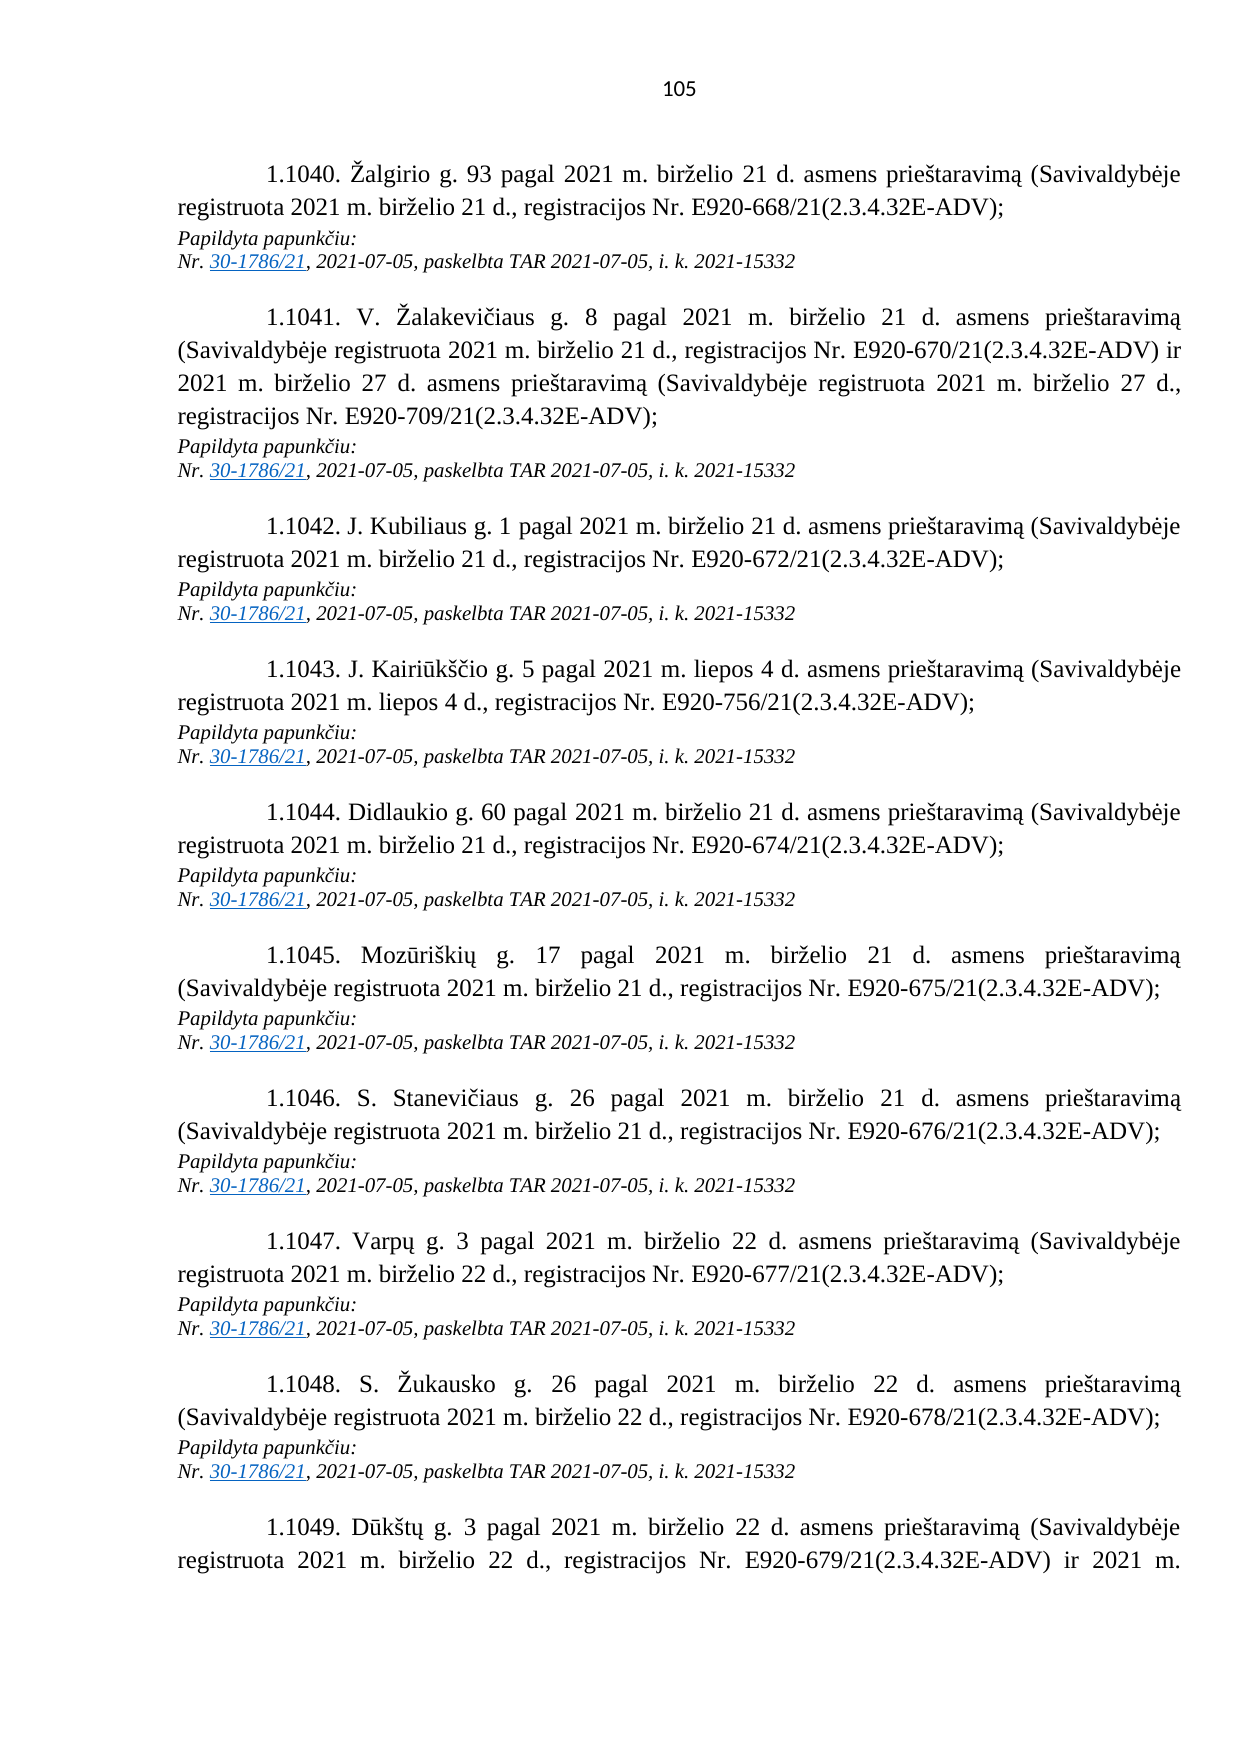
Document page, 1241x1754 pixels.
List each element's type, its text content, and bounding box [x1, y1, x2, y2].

text Nr. 30-1786/21, 2021-07-05, paskelbta TAR 2021-07-05, i. k. 2021-15332 [177, 458, 1181, 482]
text Nr. 30-1786/21, 2021-07-05, paskelbta TAR 2021-07-05, i. k. 2021-15332 [177, 744, 1181, 768]
text Papildyta papunkčiu: [177, 720, 1181, 744]
text Papildyta papunkčiu: [177, 577, 1181, 601]
text 1.1043. J. Kairiūkščio g. 5 pagal 2021 m. liepos 4 d. asmens prieštaravimą (Savivaldybėje registruota 2021 m. liepos 4 d., registracijos Nr. E920-756/21(2.3.4.32E-ADV); [177, 654, 1181, 716]
text Nr. 30-1786/21, 2021-07-05, paskelbta TAR 2021-07-05, i. k. 2021-15332 [177, 601, 1181, 625]
text Papildyta papunkčiu: [177, 863, 1181, 887]
text 1.1042. J. Kubiliaus g. 1 pagal 2021 m. birželio 21 d. asmens prieštaravimą (Savivaldybėje registruota 2021 m. birželio 21 d., registracijos Nr. E920-672/21(2.3.4.32E-ADV); [177, 511, 1181, 573]
text 1.1040. Žalgirio g. 93 pagal 2021 m. birželio 21 d. asmens prieštaravimą (Savivaldybėje registruota 2021 m. birželio 21 d., registracijos Nr. E920-668/21(2.3.4.32E-ADV); [177, 159, 1181, 221]
text Papildyta papunkčiu: [177, 1292, 1181, 1316]
text 1.1047. Varpų g. 3 pagal 2021 m. birželio 22 d. asmens prieštaravimą (Savivaldybėje registruota 2021 m. birželio 22 d., registracijos Nr. E920-677/21(2.3.4.32E-ADV); [177, 1226, 1181, 1288]
text 1.1045. Mozūriškių g. 17 pagal 2021 m. birželio 21 d. asmens prieštaravimą (Savivaldybėje registruota 2021 m. birželio 21 d., registracijos Nr. E920-675/21(2.3.4.32E-ADV); [177, 940, 1181, 1002]
text Nr. 30-1786/21, 2021-07-05, paskelbta TAR 2021-07-05, i. k. 2021-15332 [177, 1459, 1181, 1483]
text Papildyta papunkčiu: [177, 1435, 1181, 1459]
text Nr. 30-1786/21, 2021-07-05, paskelbta TAR 2021-07-05, i. k. 2021-15332 [177, 249, 1181, 273]
text 1.1046. S. Stanevičiaus g. 26 pagal 2021 m. birželio 21 d. asmens prieštaravimą (Savivaldybėje registruota 2021 m. birželio 21 d., registracijos Nr. E920-676/21(2.3.4.32E-ADV); [177, 1083, 1181, 1145]
text 1.1044. Didlaukio g. 60 pagal 2021 m. birželio 21 d. asmens prieštaravimą (Savivaldybėje registruota 2021 m. birželio 21 d., registracijos Nr. E920-674/21(2.3.4.32E-ADV); [177, 797, 1181, 859]
text Nr. 30-1786/21, 2021-07-05, paskelbta TAR 2021-07-05, i. k. 2021-15332 [177, 1030, 1181, 1054]
text Papildyta papunkčiu: [177, 225, 1181, 249]
text Papildyta papunkčiu: [177, 434, 1181, 458]
text 1.1041. V. Žalakevičiaus g. 8 pagal 2021 m. birželio 21 d. asmens prieštaravimą (Savivaldybėje registruota 2021 m. birželio 21 d., registracijos Nr. E920-670/21(2.3.4.32E-ADV) ir 2021 m. birželio 27 d. asmens prieštaravimą (Savivaldybėje registruota 2021 m. birželio 27 d., registracijos Nr. E920-709/21(2.3.4.32E-ADV); [177, 302, 1181, 430]
text 1.1049. Dūkštų g. 3 pagal 2021 m. birželio 22 d. asmens prieštaravimą (Savivaldybėje registruota 2021 m. birželio 22 d., registracijos Nr. E920-679/21(2.3.4.32E-ADV) ir 2021 m. [177, 1512, 1181, 1573]
text Nr. 30-1786/21, 2021-07-05, paskelbta TAR 2021-07-05, i. k. 2021-15332 [177, 887, 1181, 911]
text Nr. 30-1786/21, 2021-07-05, paskelbta TAR 2021-07-05, i. k. 2021-15332 [177, 1173, 1181, 1197]
text Papildyta papunkčiu: [177, 1006, 1181, 1030]
text 1.1048. S. Žukausko g. 26 pagal 2021 m. birželio 22 d. asmens prieštaravimą (Savivaldybėje registruota 2021 m. birželio 22 d., registracijos Nr. E920-678/21(2.3.4.32E-ADV); [177, 1369, 1181, 1431]
text Papildyta papunkčiu: [177, 1149, 1181, 1173]
text Nr. 30-1786/21, 2021-07-05, paskelbta TAR 2021-07-05, i. k. 2021-15332 [177, 1316, 1181, 1340]
